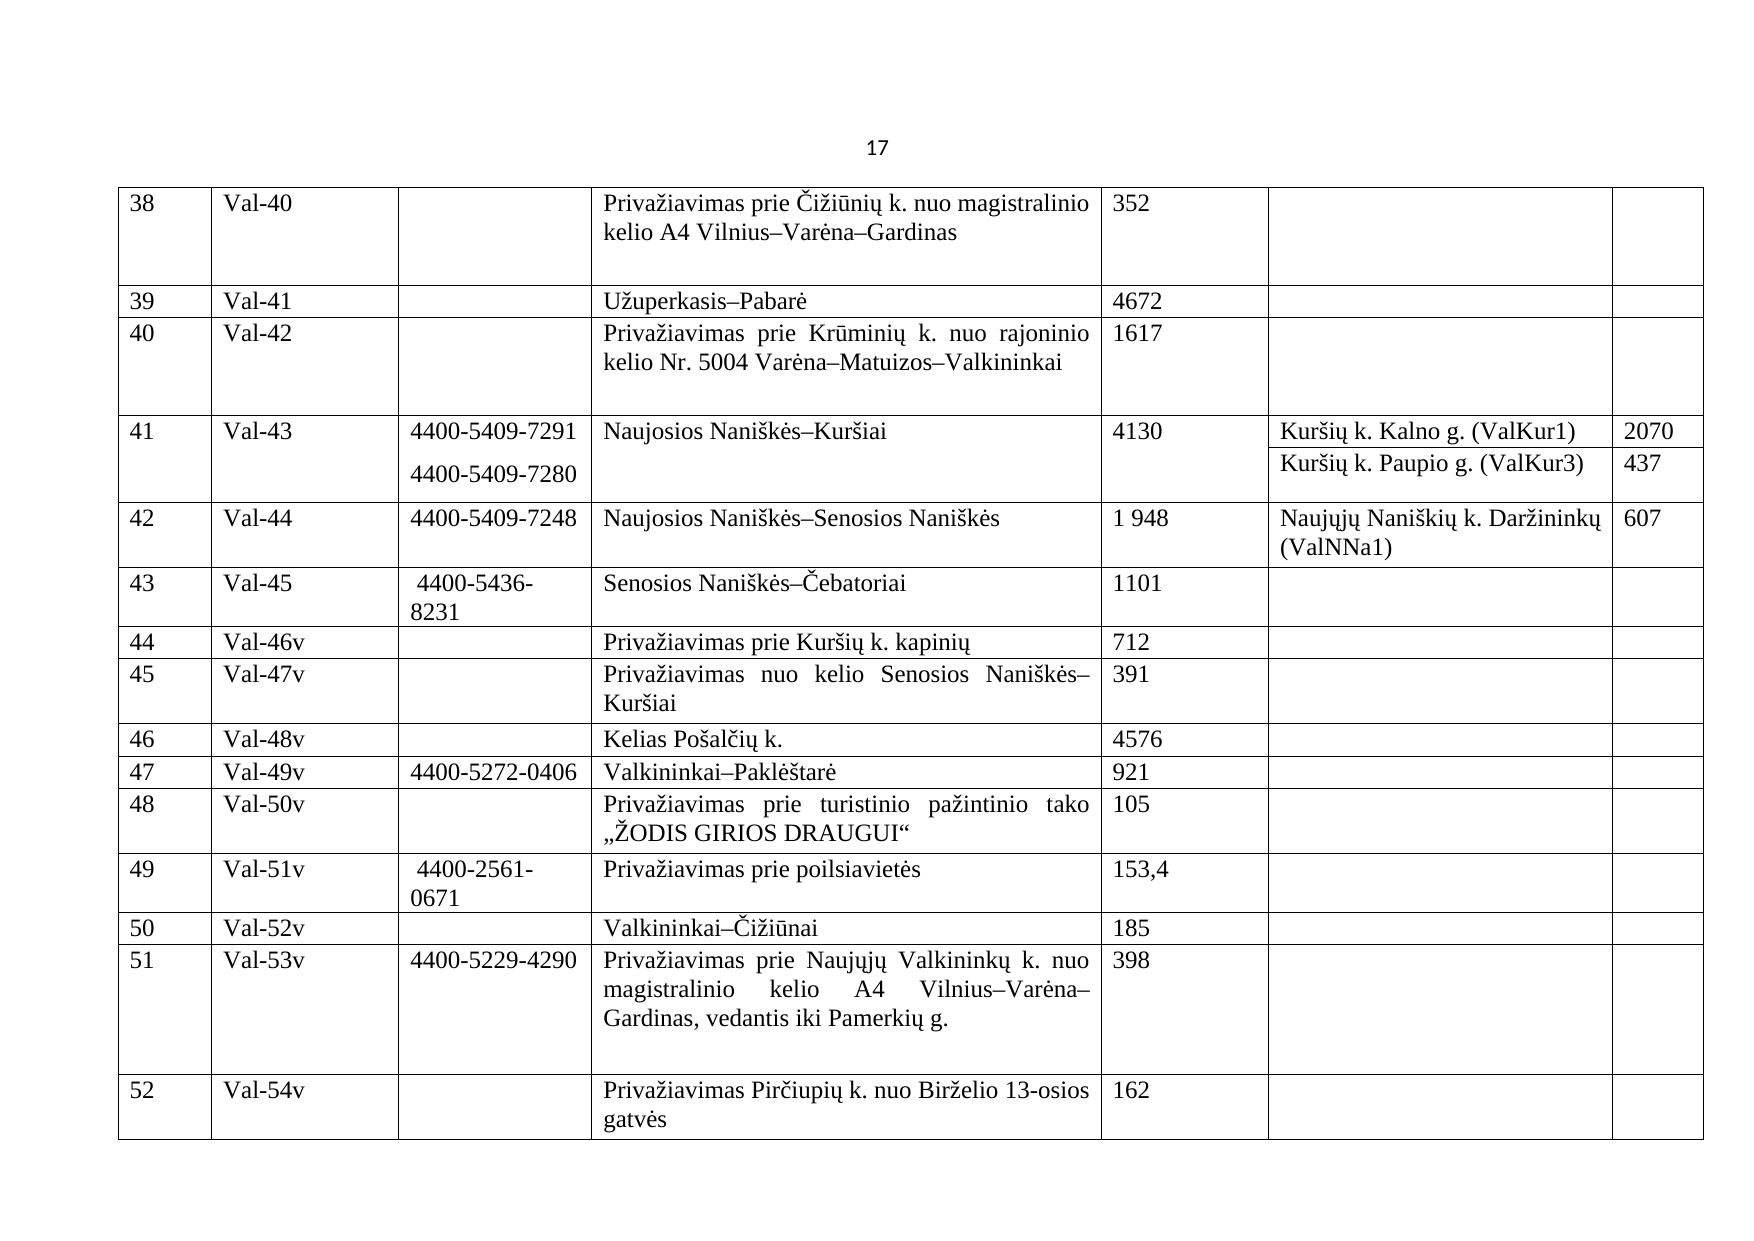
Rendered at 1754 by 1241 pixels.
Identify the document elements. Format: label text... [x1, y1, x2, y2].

table_cell [399, 789, 591, 853]
table_cell [399, 286, 591, 317]
table_cell 921 [1102, 757, 1268, 788]
table_cell Val-41 [212, 286, 398, 317]
table_cell [1269, 724, 1612, 756]
table_cell Val-51v [212, 854, 398, 912]
table_cell Val-54v [212, 1075, 398, 1139]
table_cell [1269, 659, 1612, 723]
table_cell 4400-2561-0671 [399, 854, 591, 912]
table_cell [1269, 627, 1612, 658]
table_cell Val-48v [212, 724, 398, 756]
table_cell [399, 913, 591, 944]
table_cell [1269, 945, 1612, 1074]
table_cell Val-47v [212, 659, 398, 723]
table_cell 1 948 [1102, 503, 1268, 567]
table_cell [399, 627, 591, 658]
table_cell 51 [119, 945, 211, 1074]
table_cell Užuperkasis–Pabarė [592, 286, 1101, 317]
table_cell [1269, 318, 1612, 415]
table_cell [1613, 913, 1703, 944]
table_cell Val-44 [212, 503, 398, 567]
table_cell 1617 [1102, 318, 1268, 415]
table_cell Valkininkai–Čižiūnai [592, 913, 1101, 944]
table_cell Valkininkai–Paklėštarė [592, 757, 1101, 788]
table_cell 391 [1102, 659, 1268, 723]
table_cell [399, 188, 591, 285]
table_cell Privažiavimas prie poilsiavietės [592, 854, 1101, 912]
table_cell [1269, 568, 1612, 626]
table_cell Privažiavimas prie Kuršių k. kapinių [592, 627, 1101, 658]
table_cell [399, 659, 591, 723]
table_cell Val-52v [212, 913, 398, 944]
table_cell [1613, 757, 1703, 788]
table_cell [1613, 188, 1703, 285]
table_cell Val-43 [212, 416, 398, 502]
table_cell Val-49v [212, 757, 398, 788]
table_cell [1613, 627, 1703, 658]
table_cell 153,4 [1102, 854, 1268, 912]
table_cell 162 [1102, 1075, 1268, 1139]
table_cell Privažiavimas Pirčiupių k. nuo Birželio 13-osios gatvės [592, 1075, 1101, 1139]
table_cell 2070 [1613, 416, 1703, 447]
table_cell Naujosios Naniškės–Kuršiai [592, 416, 1101, 502]
table_cell 398 [1102, 945, 1268, 1074]
table_cell 352 [1102, 188, 1268, 285]
table_cell Val-45 [212, 568, 398, 626]
table_cell [1613, 659, 1703, 723]
table_cell [1269, 188, 1612, 285]
table_cell [1613, 854, 1703, 912]
table_cell [399, 724, 591, 756]
table_cell 46 [119, 724, 211, 756]
table_cell [1613, 1075, 1703, 1139]
table_cell [1613, 568, 1703, 626]
table_cell Privažiavimas prie Krūminių k. nuo rajoninio kelio Nr. 5004 Varėna–Matuizos–Valkininkai [592, 318, 1101, 415]
table_cell 47 [119, 757, 211, 788]
table_cell 50 [119, 913, 211, 944]
table_cell 105 [1102, 789, 1268, 853]
table_cell 4400-5229-4290 [399, 945, 591, 1074]
table_cell 44 [119, 627, 211, 658]
table_cell [1613, 945, 1703, 1074]
table_cell [1269, 286, 1612, 317]
table_cell [1613, 724, 1703, 756]
table_cell [399, 318, 591, 415]
table_cell [1613, 286, 1703, 317]
table_cell 49 [119, 854, 211, 912]
table_cell 45 [119, 659, 211, 723]
table_cell Kuršių k. Paupio g. (ValKur3) [1269, 448, 1612, 502]
table_cell 4400-5272-0406 [399, 757, 591, 788]
table_cell [1613, 318, 1703, 415]
table_cell Privažiavimas prie turistinio pažintinio tako „ŽODIS GIRIOS DRAUGUI“ [592, 789, 1101, 853]
table_cell [1269, 789, 1612, 853]
table_cell [1269, 757, 1612, 788]
table_cell 52 [119, 1075, 211, 1139]
table_cell Val-50v [212, 789, 398, 853]
table_cell 48 [119, 789, 211, 853]
table_cell Naujosios Naniškės–Senosios Naniškės [592, 503, 1101, 567]
table_cell Kelias Pošalčių k. [592, 724, 1101, 756]
table_cell Privažiavimas prie Naujųjų Valkininkų k. nuo magistralinio kelio A4 Vilnius–Varėna–Gardinas, vedantis iki Pamerkių g. [592, 945, 1101, 1074]
table_cell [399, 1075, 591, 1139]
table_cell 43 [119, 568, 211, 626]
table_cell 607 [1613, 503, 1703, 567]
table_cell Val-53v [212, 945, 398, 1074]
table_cell 40 [119, 318, 211, 415]
table_cell 41 [119, 416, 211, 502]
table_cell 4400-5436-8231 [399, 568, 591, 626]
table_cell [1269, 854, 1612, 912]
table_cell 1101 [1102, 568, 1268, 626]
table_cell Val-46v [212, 627, 398, 658]
table_cell 4130 [1102, 416, 1268, 502]
table_cell 4576 [1102, 724, 1268, 756]
table_cell 39 [119, 286, 211, 317]
table_cell Val-40 [212, 188, 398, 285]
table_cell Kuršių k. Kalno g. (ValKur1) [1269, 416, 1612, 447]
table_cell Privažiavimas prie Čižiūnių k. nuo magistralinio kelio A4 Vilnius–Varėna–Gardinas [592, 188, 1101, 285]
table_cell Privažiavimas nuo kelio Senosios Naniškės–Kuršiai [592, 659, 1101, 723]
table_cell Val-42 [212, 318, 398, 415]
table_cell 38 [119, 188, 211, 285]
table_cell 185 [1102, 913, 1268, 944]
table_cell 4400-5409-7248 [399, 503, 591, 567]
table_cell [1613, 789, 1703, 853]
table_cell 4400-5409-7291 4400-5409-7280 [399, 416, 591, 502]
table_cell [1269, 1075, 1612, 1139]
table_cell [1269, 913, 1612, 944]
table_cell Senosios Naniškės–Čebatoriai [592, 568, 1101, 626]
table_cell 712 [1102, 627, 1268, 658]
table_cell 4672 [1102, 286, 1268, 317]
table_cell 437 [1613, 448, 1703, 502]
table_cell 42 [119, 503, 211, 567]
table_cell Naujųjų Naniškių k. Daržininkų (ValNNa1) [1269, 503, 1612, 567]
